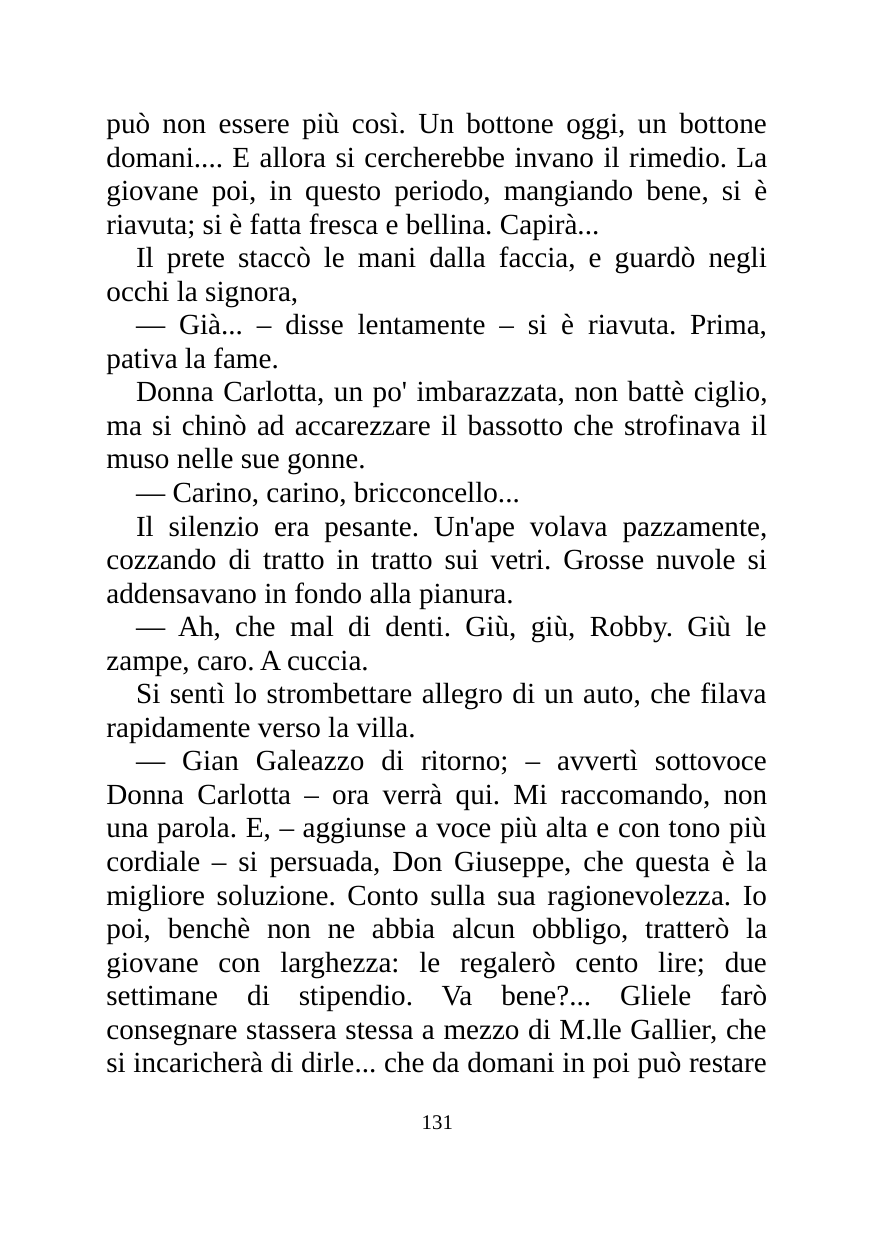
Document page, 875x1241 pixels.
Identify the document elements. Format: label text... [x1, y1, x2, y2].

text Il prete staccò le mani dalla faccia, e guardò negli occhi la signora, [106, 240, 768, 307]
text Donna Carlotta, un po' imbarazzata, non battè ciglio, ma si chinò ad accarezzare il bassotto che strofinava il muso nelle sue gonne. [106, 374, 768, 475]
text — Gian Galeazzo di ritorno; – avvertì sottovoce Donna Carlotta – ora verrà qui. Mi raccomando, non una parola. E, – aggiunse a voce più alta e con tono più cordiale – si persuada, Don Giuseppe, che questa è la migliore soluzione. Conto sulla sua ragionevolezza. Io poi, benchè non ne abbia alcun obbligo, tratterò la giovane con larghezza: le regalerò cento lire; due settimane di stipendio. Va bene?... Gliele farò consegnare stassera stessa a mezzo di M.lle Gallier, che si incaricherà di dirle... che da domani in poi può restare [106, 743, 768, 1079]
text — Ah, che mal di denti. Giù, giù, Robby. Giù le zampe, caro. A cuccia. [106, 609, 768, 676]
text — Già... – disse lentamente – si è riavuta. Prima, pativa la fame. [106, 307, 768, 374]
text — Carino, carino, bricconcello... [106, 475, 768, 509]
text può non essere più così. Un bottone oggi, un bottone domani.... E allora si cercherebbe invano il rimedio. La giovane poi, in questo periodo, mangiando bene, si è riavuta; si è fatta fresca e bellina. Capirà... [106, 106, 768, 240]
text Il silenzio era pesante. Un'ape volava pazzamente, cozzando di tratto in tratto sui vetri. Grosse nuvole si addensavano in fondo alla pianura. [106, 509, 768, 609]
text Si sentì lo strombettare allegro di un auto, che filava rapidamente verso la villa. [106, 676, 768, 743]
